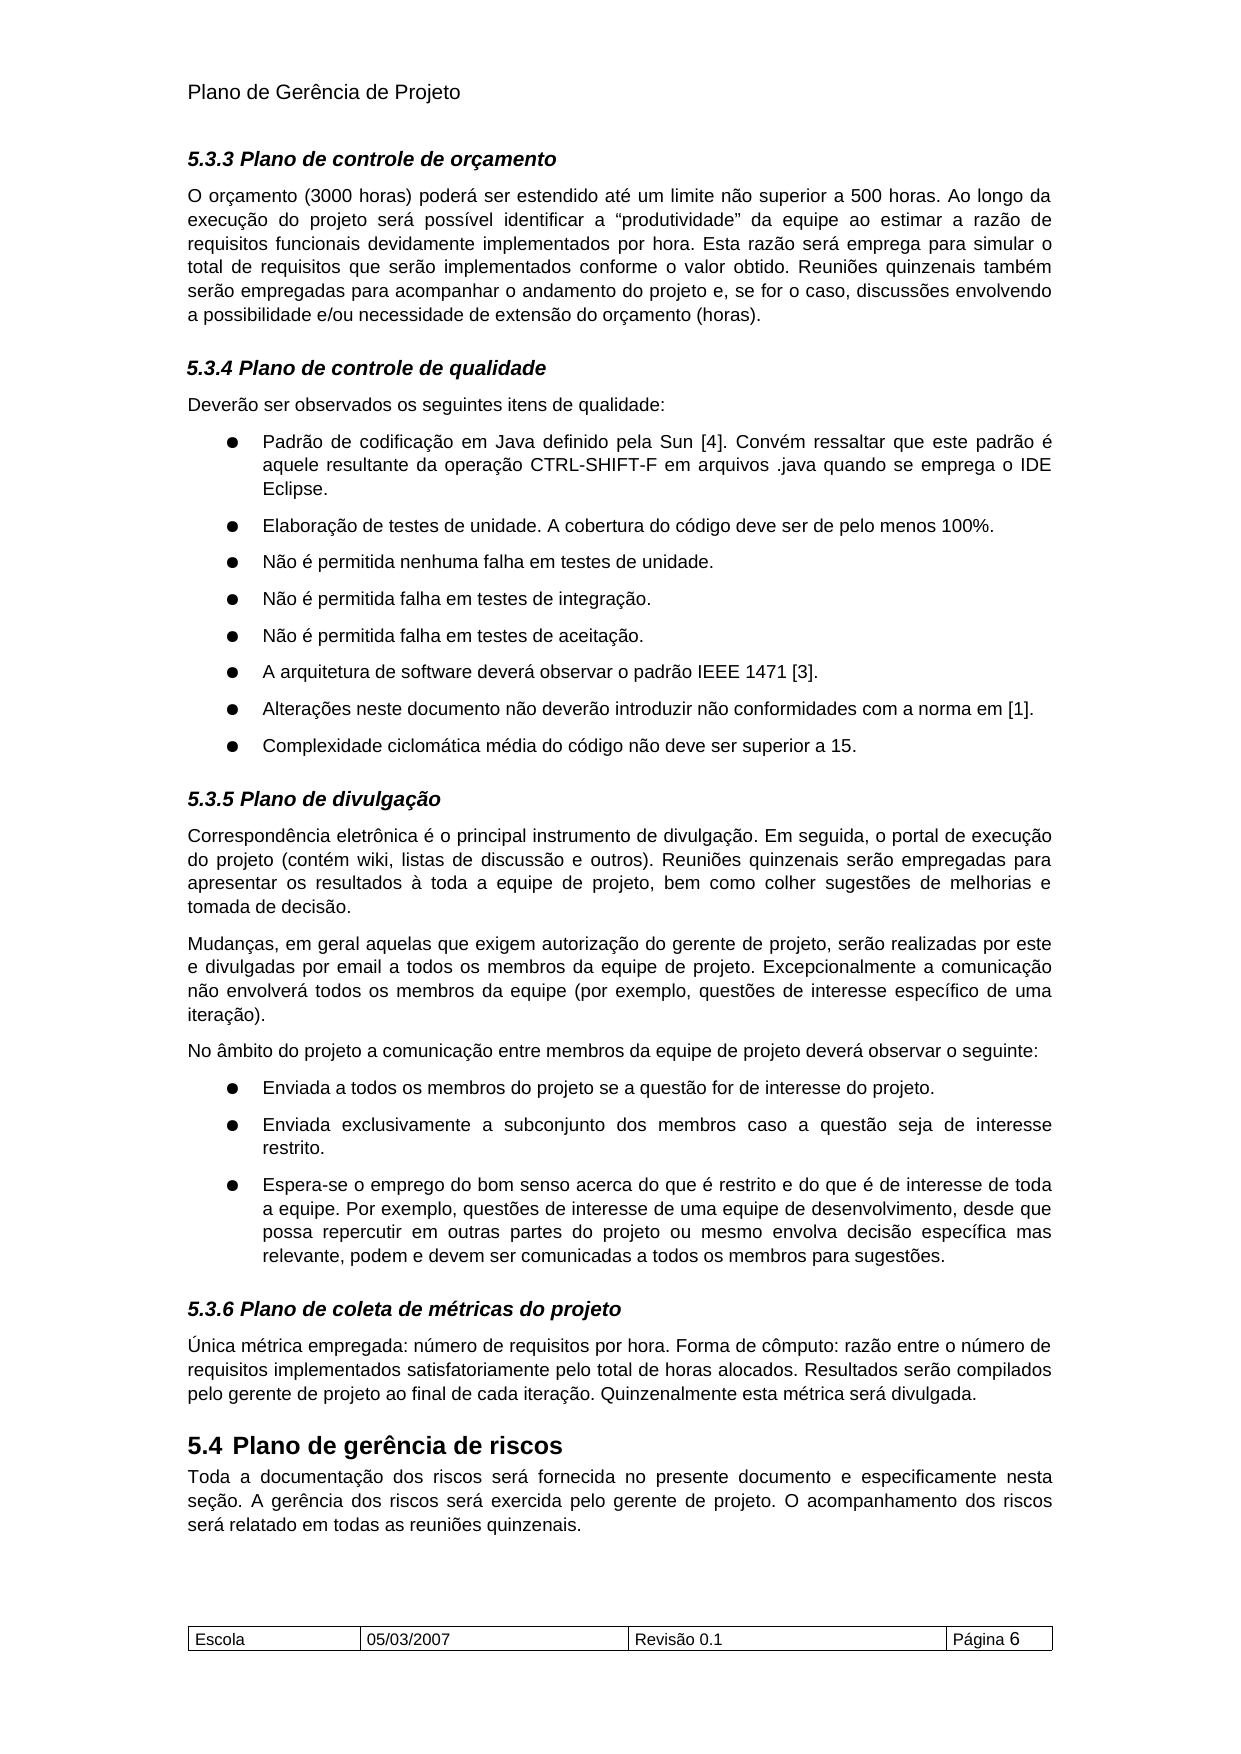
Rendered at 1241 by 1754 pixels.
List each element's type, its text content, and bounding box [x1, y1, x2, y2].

list Enviada exclusivamente a subconjunto dos membros caso a questão seja de interesse restrito. [225, 1112, 1053, 1159]
text O orçamento (3000 horas) poderá ser estendido até um limite não superior a 500 horas. Ao longo da execução do projeto será possível identificar a “produtividade” da equipe ao estimar a razão de requisitos funcionais devidamente implementados por hora. Esta razão será emprega para simular o total de requisitos que serão implementados conforme o valor obtido. Reuniões quinzenais também serão empregadas para acompanhar o andamento do projeto e, se for o caso, discussões envolvendo a possibilidade e/ou necessidade de extensão do orçamento (horas). [187, 184, 1053, 326]
list Enviada a todos os membros do projeto se a questão for de interesse do projeto. [225, 1075, 1053, 1099]
text Correspondência eletrônica é o principal instrumento de divulgação. Em seguida, o portal de execução do projeto (contém wiki, listas de discussão e outros). Reuniões quinzenais serão empregadas para apresentar os resultados à toda a equipe de projeto, bem como colher sugestões de melhorias e tomada de decisão. [187, 823, 1053, 918]
subtitle Plano de controle de qualidade [186, 356, 1053, 380]
list Padrão de codificação em Java definido pela Sun [4]. Convém ressaltar que este padrão é aquele resultante da operação CTRL-SHIFT-F em arquivos .java quando se emprega o IDE Eclipse. [225, 429, 1053, 500]
list Espera-se o emprego do bom senso acerca do que é restrito e do que é de interesse de toda a equipe. Por exemplo, questões de interesse de uma equipe de desenvolvimento, desde que possa repercutir em outras partes do projeto ou mesmo envolva decisão específica mas relevante, podem e devem ser comunicadas a todos os membros para sugestões. [225, 1172, 1053, 1267]
subtitle Plano de coleta de métricas do projeto [187, 1298, 1053, 1321]
subtitle Plano de divulgação [187, 787, 1053, 811]
text No âmbito do projeto a comunicação entre membros da equipe de projeto deverá observar o seguinte: [187, 1039, 1053, 1062]
subtitle Plano de gerência de riscos [187, 1435, 1053, 1459]
text Mudanças, em geral aquelas que exigem autorização do gerente de projeto, serão realizadas por este e divulgadas por email a todos os membros da equipe de projeto. Excepcionalmente a comunicação não envolverá todos os membros da equipe (por exemplo, questões de interesse específico de uma iteração). [187, 931, 1053, 1026]
list Não é permitida falha em testes de integração. [225, 586, 1053, 610]
list A arquitetura de software deverá observar o padrão IEEE 1471 [3]. [225, 660, 1053, 683]
text Única métrica empregada: número de requisitos por hora. Forma de cômputo: razão entre o número de requisitos implementados satisfatoriamente pelo total de horas alocados. Resultados serão compilados pelo gerente de projeto ao final de cada iteração. Quinzenalmente esta métrica será divulgada. [187, 1334, 1053, 1405]
list Não é permitida nenhuma falha em testes de unidade. [225, 550, 1053, 573]
list Complexidade ciclomática média do código não deve ser superior a 15. [225, 733, 1053, 757]
text Deverão ser observados os seguintes itens de qualidade: [187, 392, 1053, 416]
text Toda a documentação dos riscos será fornecida no presente documento e especificamente nesta seção. A gerência dos riscos será exercida pelo gerente de projeto. O acompanhamento dos riscos será relatado em todas as reuniões quinzenais. [187, 1465, 1053, 1536]
subtitle Plano de controle de orçamento [187, 148, 1053, 171]
list Não é permitida falha em testes de aceitação. [225, 623, 1053, 647]
list Elaboração de testes de unidade. A cobertura do código deve ser de pelo menos 100%. [225, 513, 1053, 537]
list Alterações neste documento não deverão introduzir não conformidades com a norma em [1]. [225, 696, 1053, 720]
